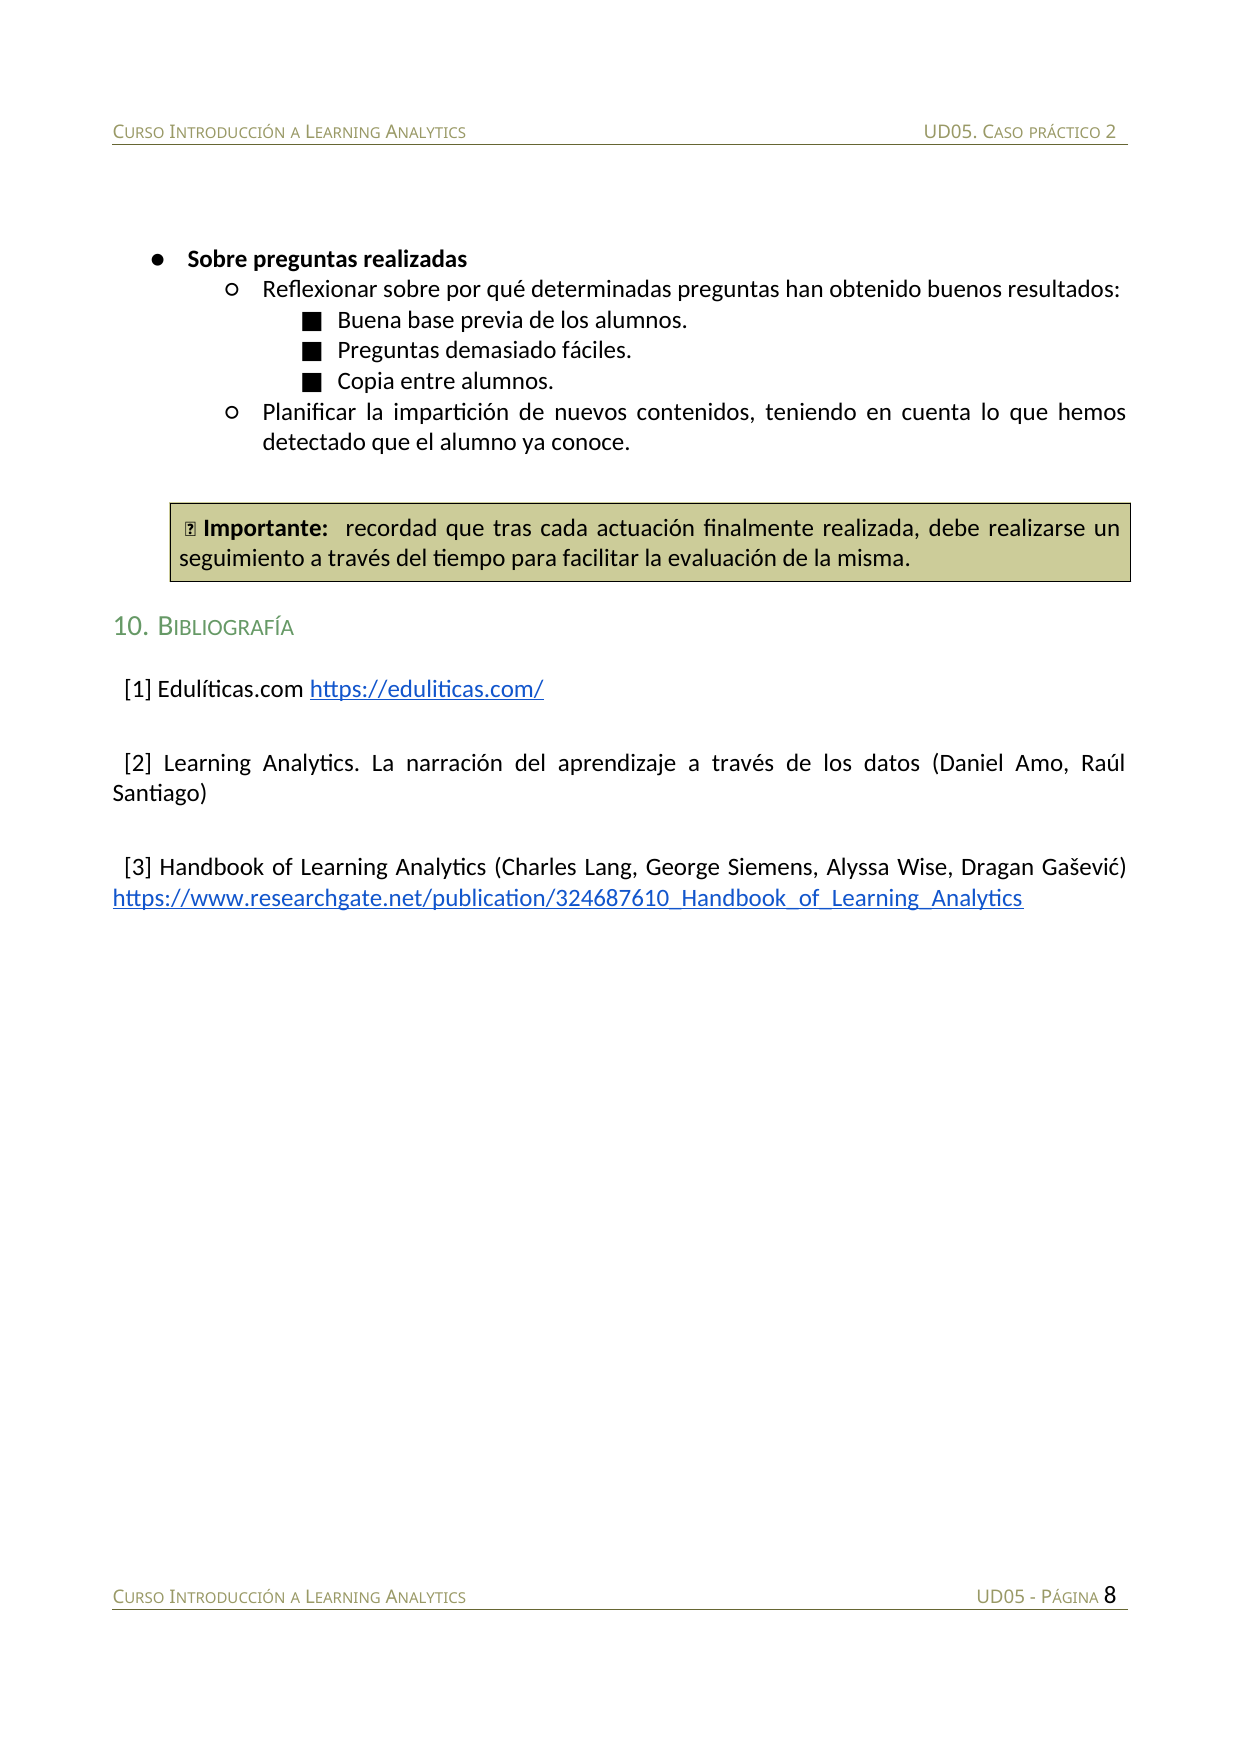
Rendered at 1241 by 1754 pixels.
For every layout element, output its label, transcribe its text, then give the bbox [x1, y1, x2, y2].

list Reflexionar sobre por qué determinadas preguntas han obtenido buenos resultados: [225, 273, 1128, 304]
text [2] Learning Analytics. La narración del aprendizaje a través de los datos (Daniel Amo, Raúl Santiago) [112, 747, 1128, 808]
text [1] Edulíticas.com https://eduliticas.com/ [112, 673, 1128, 703]
list Sobre preguntas realizadas [150, 243, 1128, 273]
subtitle Bibliografía [112, 607, 1128, 643]
text [3] Handbook of Learning Analytics (Charles Lang, George Siemens, Alyssa Wise, Dragan Gašević) https://www.researchgate.net/publication/324687610_Handbook_of_Learning_Analytics [112, 851, 1128, 912]
list Copia entre alumnos. [300, 365, 1128, 396]
text 📖 Importante: recordad que tras cada actuación finalmente realizada, debe realizarse un seguimiento a través del tiempo para facilitar la evaluación de la misma. [171, 504, 1130, 581]
list Preguntas demasiado fáciles. [300, 334, 1128, 365]
list Buena base previa de los alumnos. [300, 304, 1128, 334]
list Planificar la impartición de nuevos contenidos, teniendo en cuenta lo que hemos detectado que el alumno ya conoce. [225, 396, 1128, 457]
